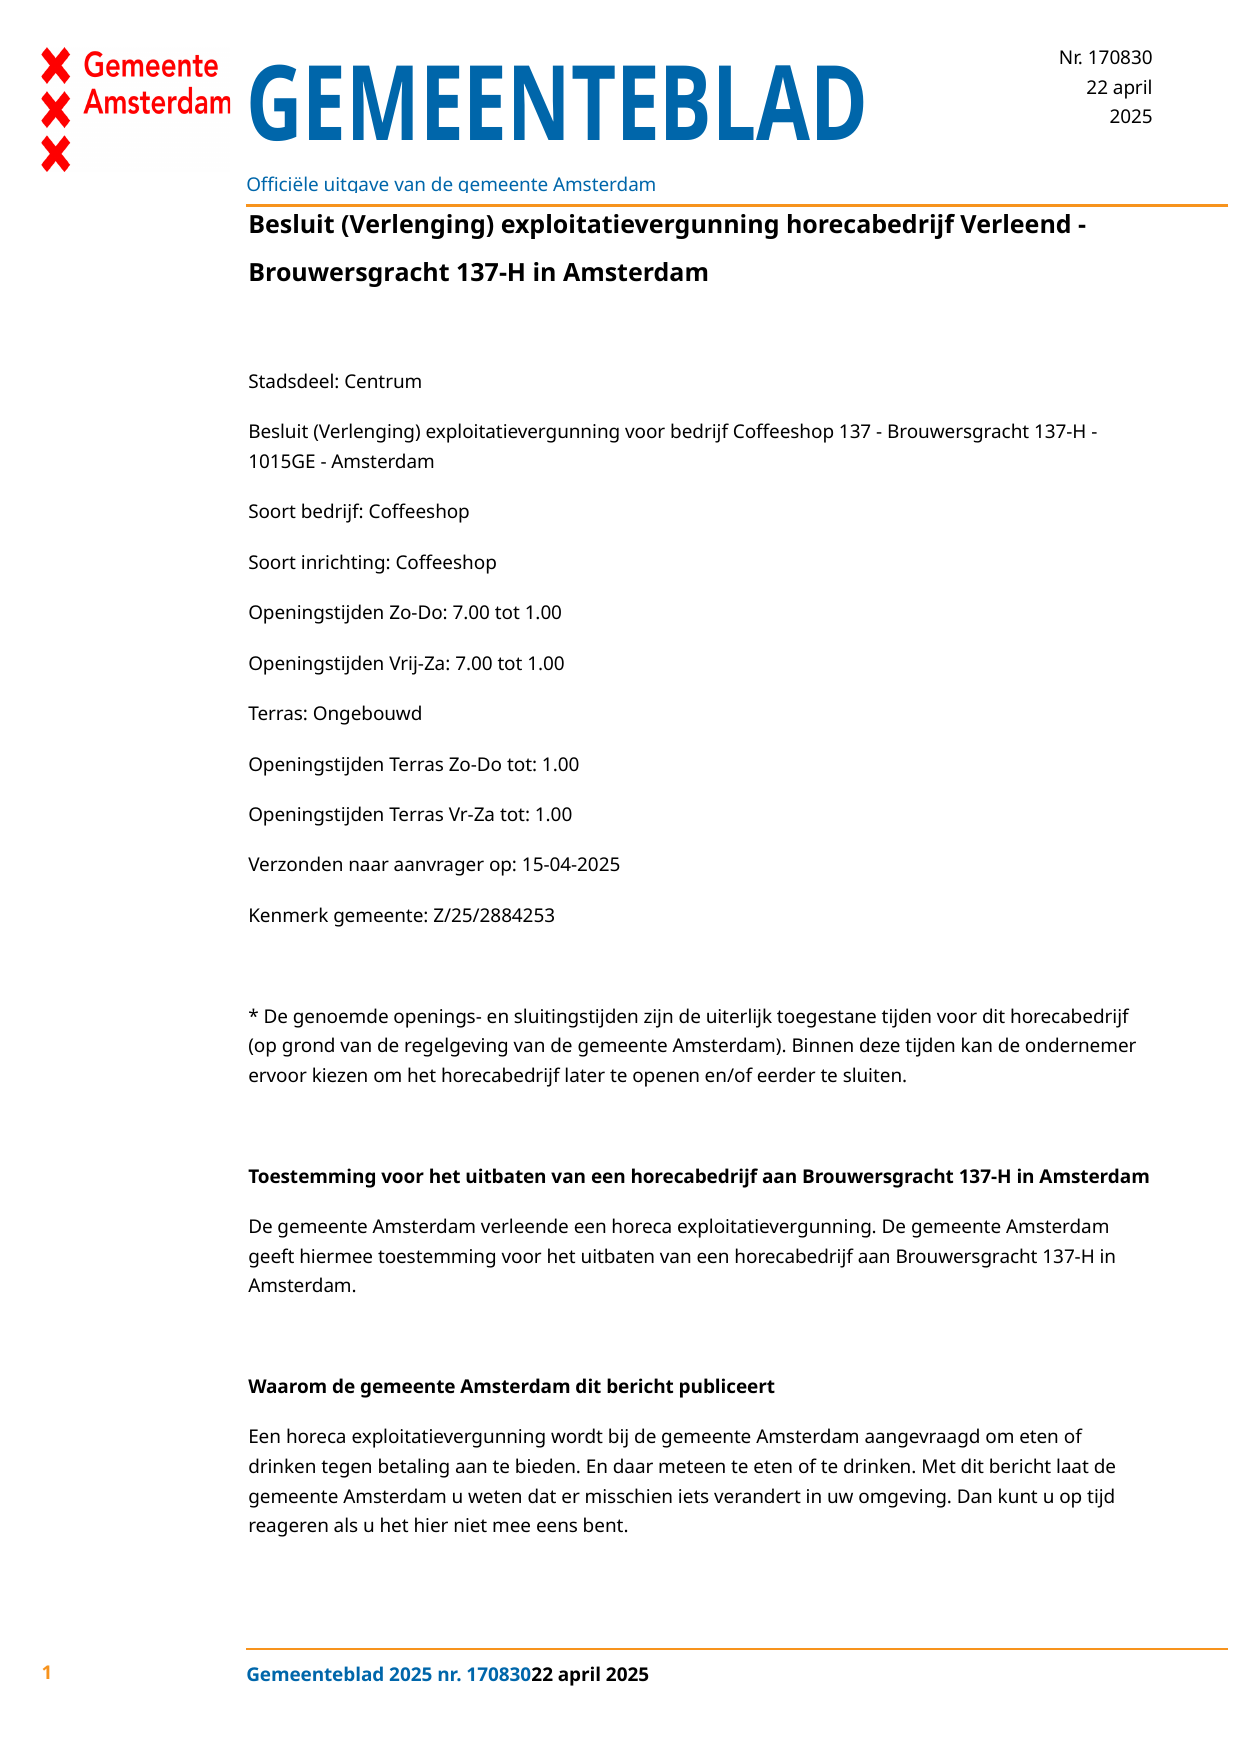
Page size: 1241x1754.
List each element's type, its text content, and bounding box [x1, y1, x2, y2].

text Openingstijden Zo-Do: 7.00 tot 1.00 [248, 599, 1152, 625]
text Soort inrichting: Coffeeshop [248, 549, 1152, 575]
text Verzonden naar aanvrager op: 15-04-2025 [248, 852, 1152, 877]
text De gemeente Amsterdam verleende een horeca exploitatievergunning. De gemeente Amsterdam geeft hiermee toestemming voor het uitbaten van een horecabedrijf aan Brouwersgracht 137-H in Amsterdam. [248, 1213, 1152, 1298]
text Openingstijden Terras Vr-Za tot: 1.00 [248, 801, 1152, 827]
text Besluit (Verlenging) exploitatievergunning horecabedrijf Verleend - Brouwersgracht 137-H in Amsterdam [248, 207, 1152, 288]
text Een horeca exploitatievergunning wordt bij de gemeente Amsterdam aangevraagd om eten of drinken tegen betaling aan te bieden. En daar meteen te eten of te drinken. Met dit bericht laat de gemeente Amsterdam u weten dat er misschien iets verandert in uw omgeving. Dan kunt u op tijd reageren als u het hier niet mee eens bent. [248, 1424, 1152, 1538]
text Toestemming voor het uitbaten van een horecabedrijf aan Brouwersgracht 137-H in Amsterdam [248, 1163, 1152, 1189]
text Terras: Ongebouwd [248, 700, 1152, 726]
text * De genoemde openings- en sluitingstijden zijn de uiterlijk toegestane tijden voor dit horecabedrijf (op grond van de regelgeving van de gemeente Amsterdam). Binnen deze tijden kan de ondernemer ervoor kiezen om het horecabedrijf later te openen en/of eerder te sluiten. [248, 1003, 1152, 1088]
text Stadsdeel: Centrum [248, 368, 1152, 394]
picture [41, 47, 231, 172]
text Openingstijden Terras Zo-Do tot: 1.00 [248, 751, 1152, 777]
text Waarom de gemeente Amsterdam dit bericht publiceert [248, 1373, 1152, 1399]
text Soort bedrijf: Coffeeshop [248, 499, 1152, 524]
text Besluit (Verlenging) exploitatievergunning voor bedrijf Coffeeshop 137 - Brouwersgracht 137-H - 1015GE - Amsterdam [248, 419, 1152, 474]
text Kenmerk gemeente: Z/25/2884253 [248, 902, 1152, 928]
text Openingstijden Vrij-Za: 7.00 tot 1.00 [248, 650, 1152, 676]
